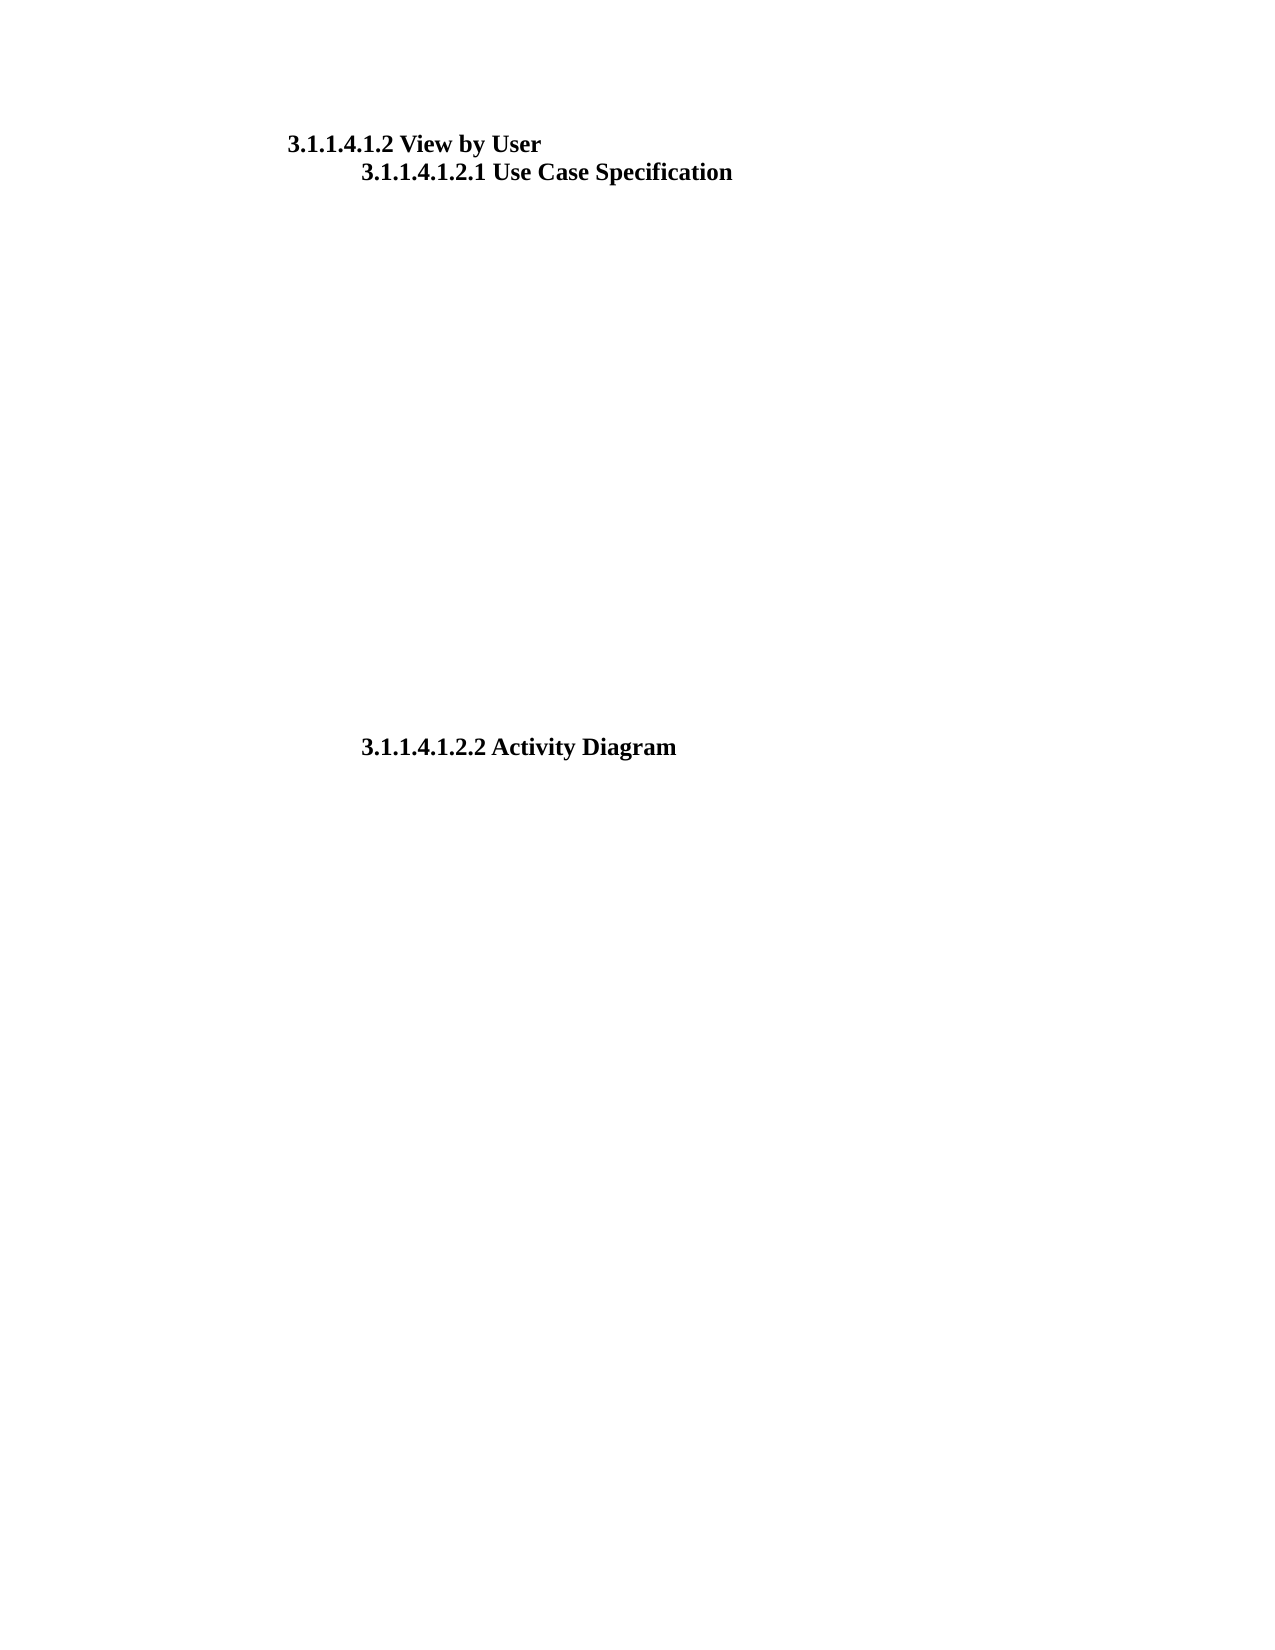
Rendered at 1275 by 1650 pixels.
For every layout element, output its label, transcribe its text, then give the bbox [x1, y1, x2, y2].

text 3.1.1.4.1.2.2 Activity Diagram [287, 732, 1135, 761]
text 3.1.1.4.1.2.1 Use Case Specification [287, 157, 1135, 186]
text 3.1.1.4.1.2 View by User [287, 129, 1135, 157]
